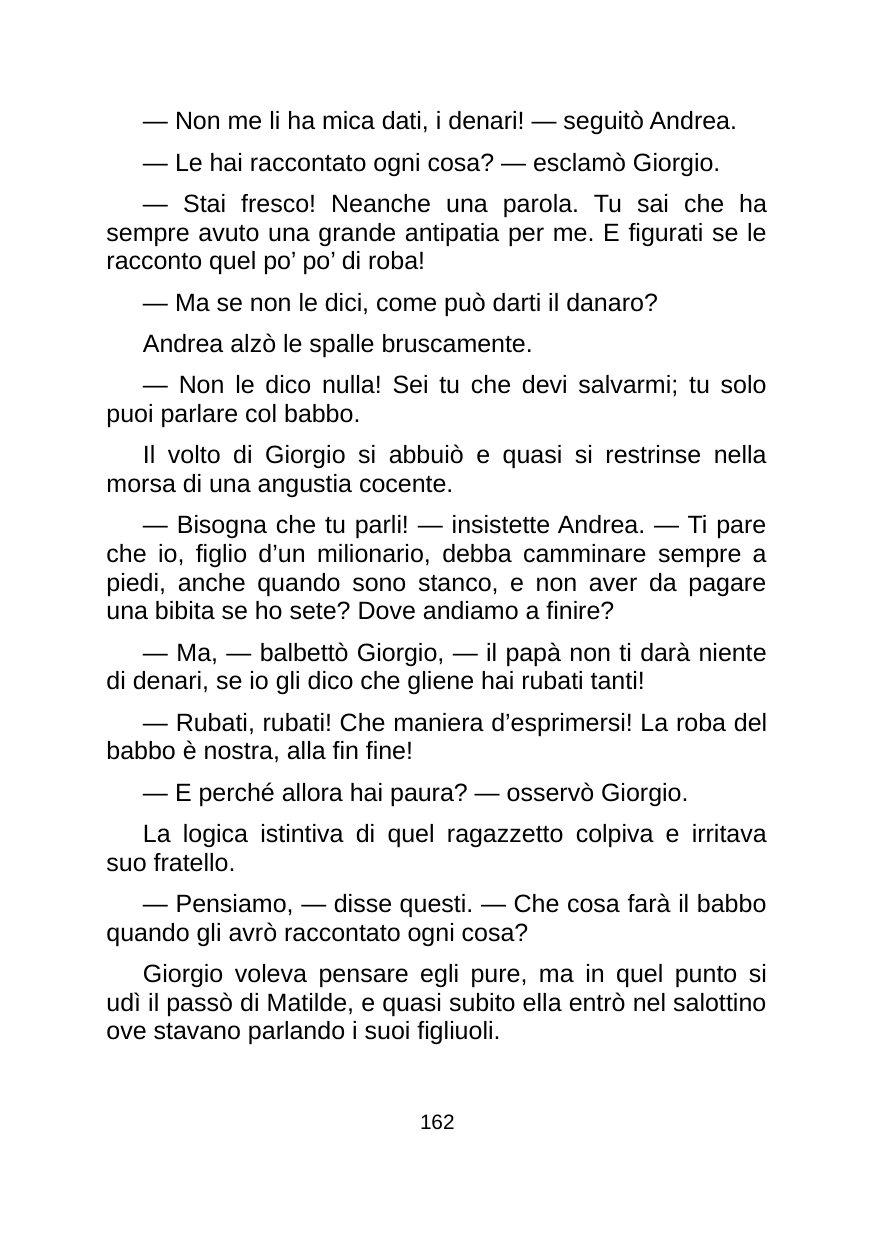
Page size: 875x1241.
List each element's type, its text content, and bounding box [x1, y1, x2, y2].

text Andrea alzò le spalle bruscamente. [106, 329, 768, 357]
text — Le hai raccontato ogni cosa? — esclamò Giorgio. [106, 147, 768, 176]
text — Ma, — balbettò Giorgio, — il papà non ti darà niente di denari, se io gli dico che gliene hai rubati tanti! [106, 637, 768, 695]
text — Pensiamo, — disse questi. — Che cosa farà il babbo quando gli avrò raccontato ogni cosa? [106, 889, 768, 946]
text — Rubati, rubati! Che maniera d’esprimersi! La roba del babbo è nostra, alla fin fine! [106, 707, 768, 765]
text — Bisogna che tu parli! — insistette Andrea. — Ti pare che io, figlio d’un milionario, debba camminare sempre a piedi, anche quando sono stanco, e non aver da pagare una bibita se ho sete? Dove andiamo a finire? [106, 510, 768, 625]
text — Non le dico nulla! Sei tu che devi salvarmi; tu solo puoi parlare col babbo. [106, 370, 768, 427]
text — E perché allora hai paura? — osservò Giorgio. [106, 777, 768, 806]
text — Stai fresco! Neanche una parola. Tu sai che ha sempre avuto una grande antipatia per me. E figurati se le racconto quel po’ po’ di roba! [106, 189, 768, 275]
text — Ma se non le dici, come può darti il danaro? [106, 287, 768, 316]
text La logica istintiva di quel ragazzetto colpiva e irritava suo fratello. [106, 819, 768, 876]
text Giorgio voleva pensare egli pure, ma in quel punto si udì il passò di Matilde, e quasi subito ella entrò nel salottino ove stavano parlando i suoi figliuoli. [106, 959, 768, 1045]
text Il volto di Giorgio si abbuiò e quasi si restrinse nella morsa di una angustia cocente. [106, 440, 768, 497]
text — Non me li ha mica dati, i denari! — seguitò Andrea. [106, 106, 768, 135]
